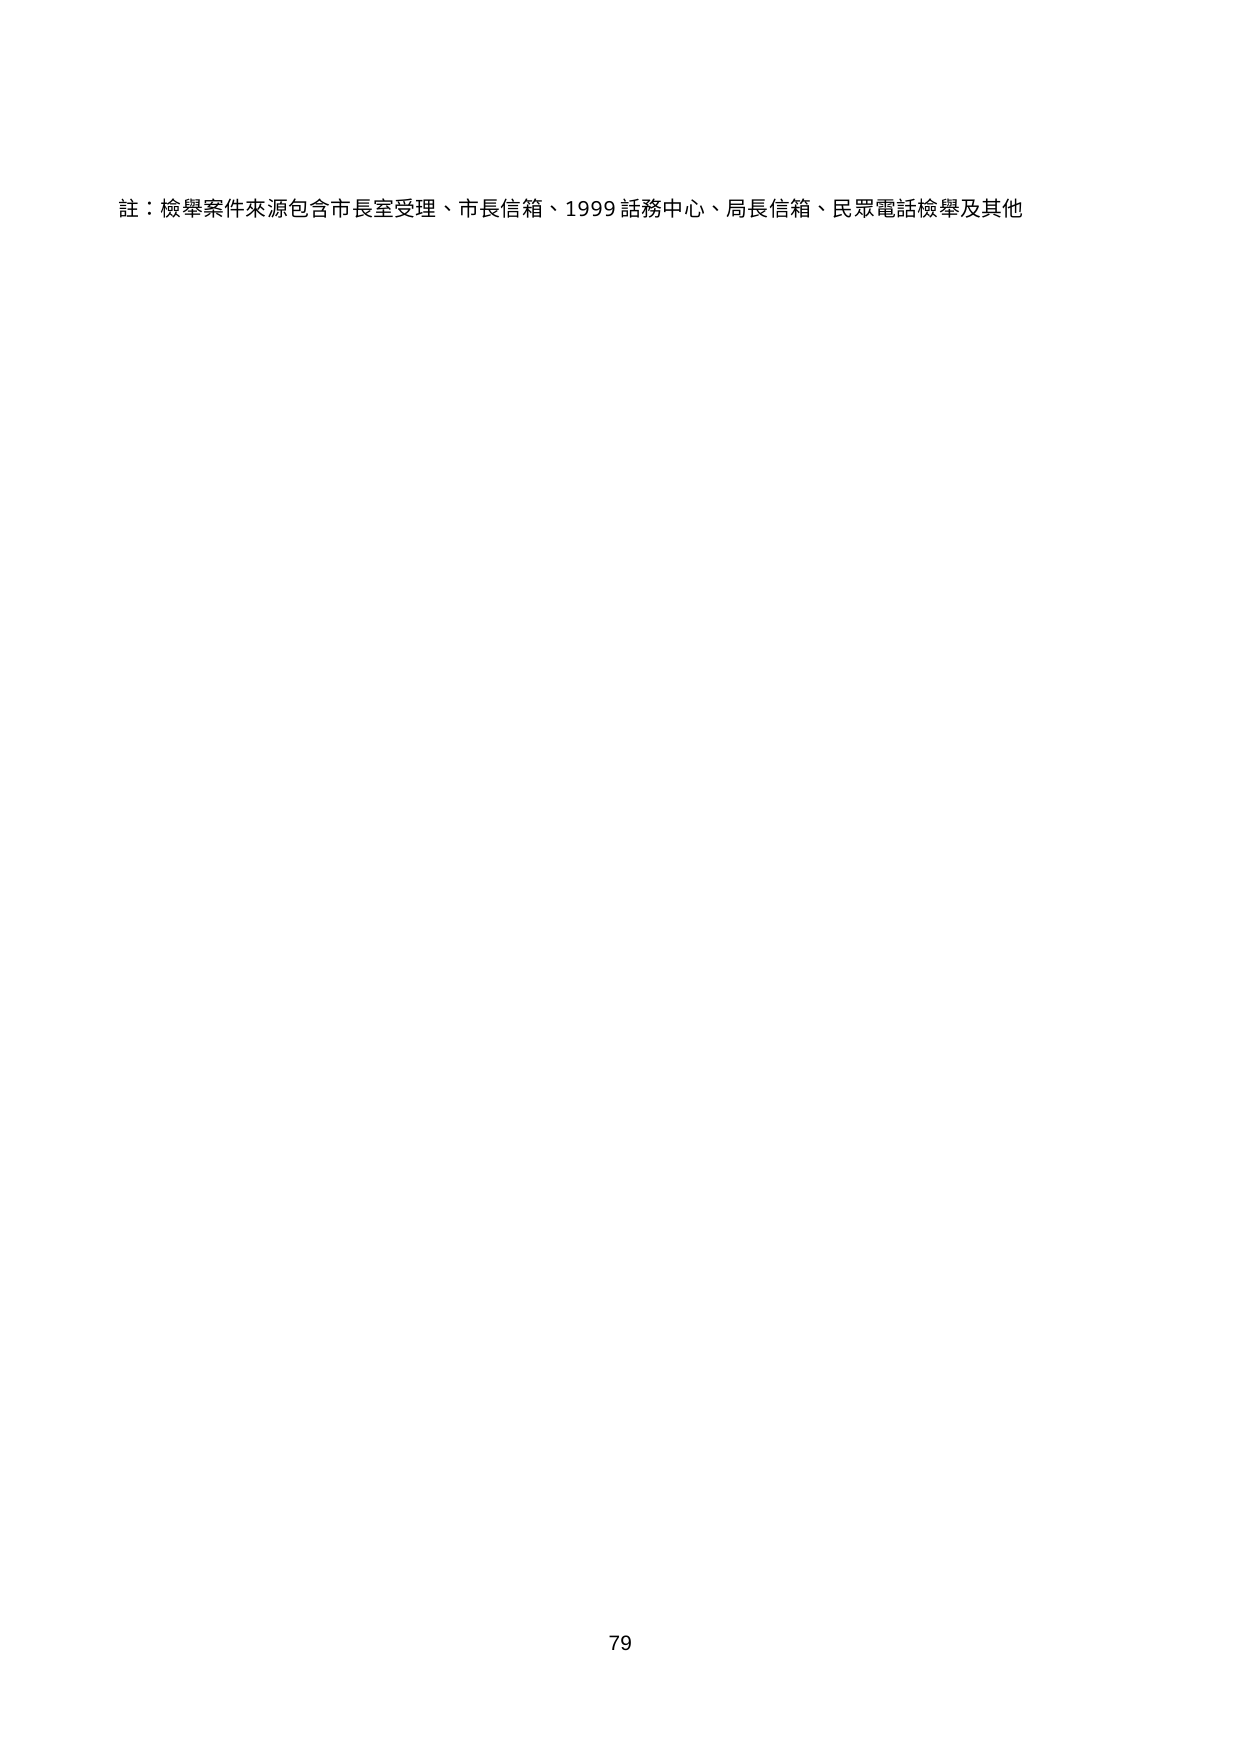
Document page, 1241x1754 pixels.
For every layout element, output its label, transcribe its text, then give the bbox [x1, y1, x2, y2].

text 註：檢舉案件來源包含市長室受理、市長信箱、1999話務中心、局長信箱、民眾電話檢舉及其他 [118, 165, 1109, 228]
